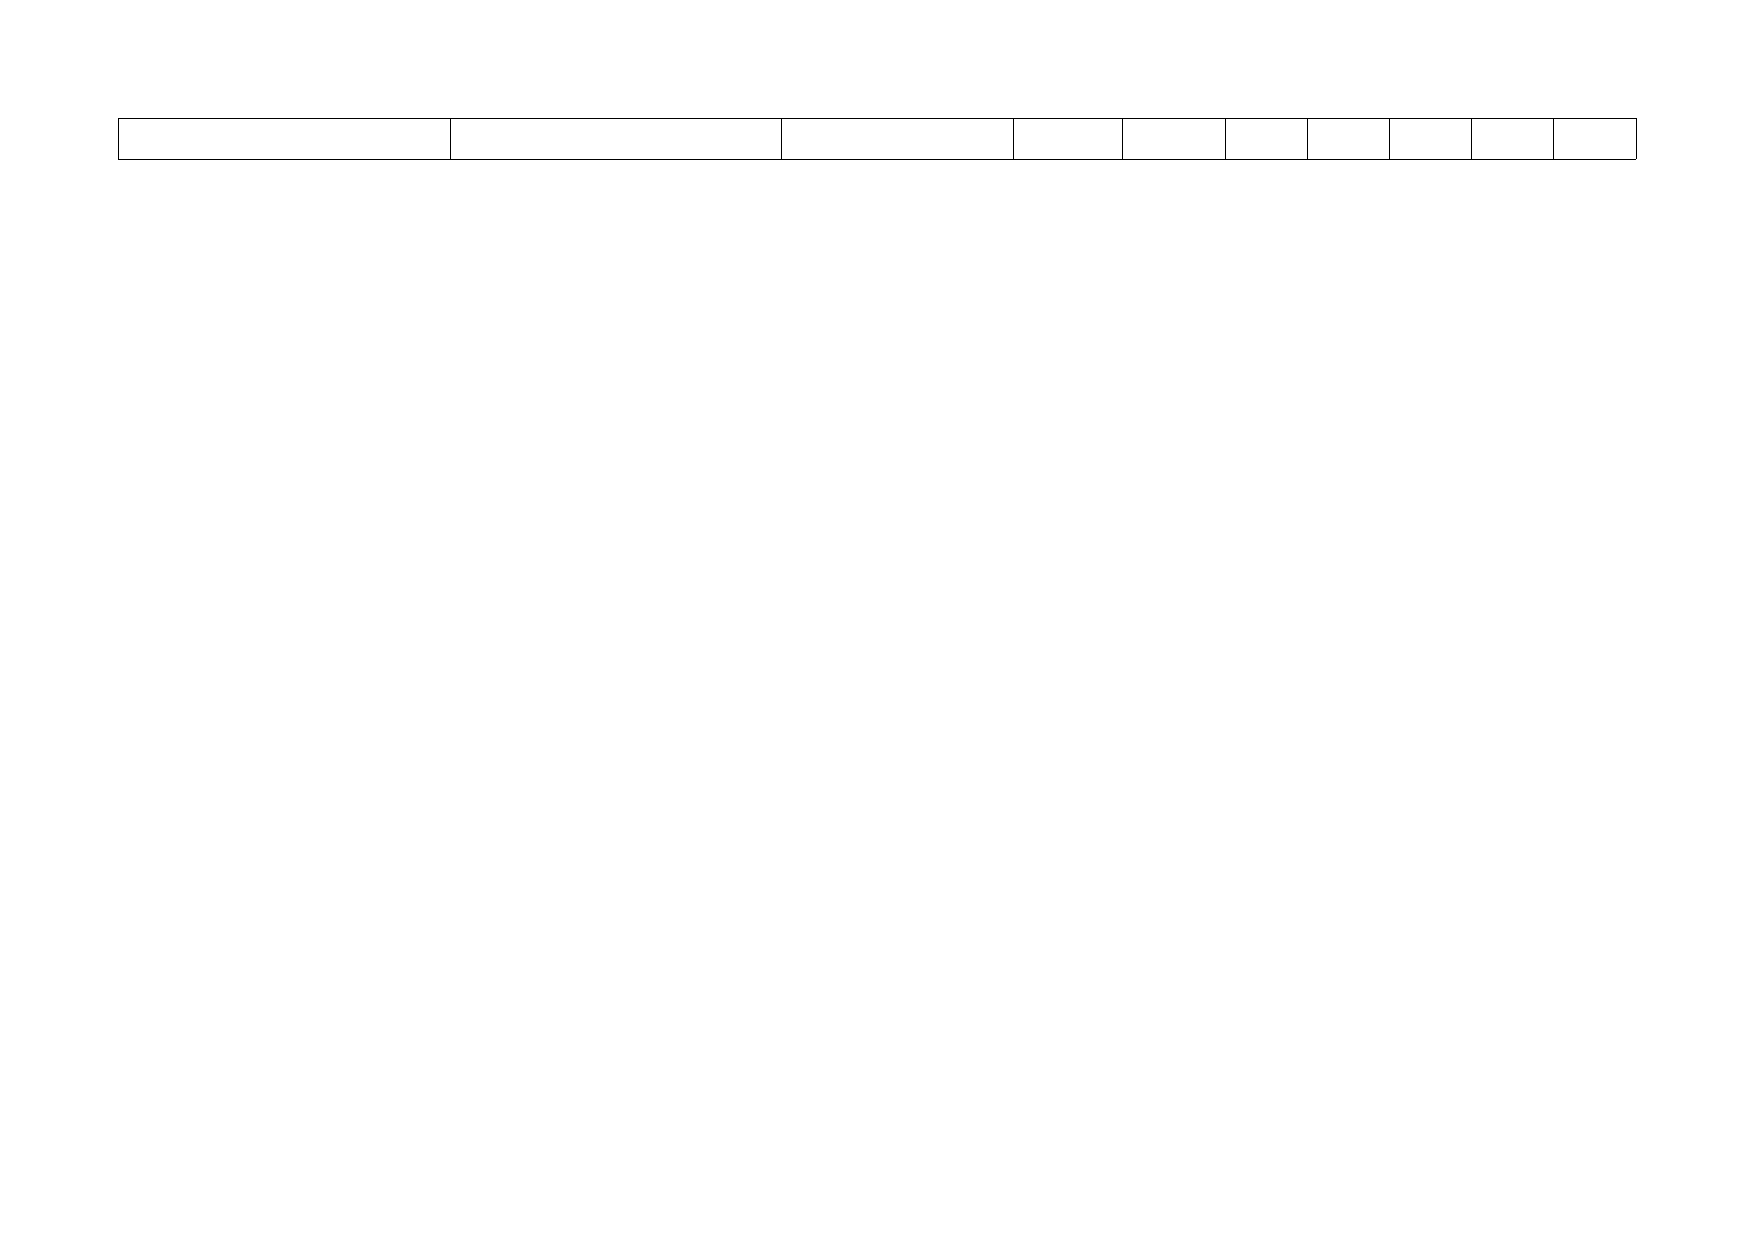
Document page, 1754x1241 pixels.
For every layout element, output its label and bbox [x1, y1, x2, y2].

table_cell [1390, 119, 1471, 158]
table_cell [1123, 119, 1225, 158]
table_cell [1226, 119, 1307, 158]
table_cell [782, 119, 1013, 158]
table_cell [1472, 119, 1553, 158]
table_cell [119, 119, 450, 158]
table_cell [1014, 119, 1122, 158]
table_cell [451, 119, 781, 158]
table_cell [1554, 119, 1636, 158]
table_cell [1308, 119, 1389, 158]
